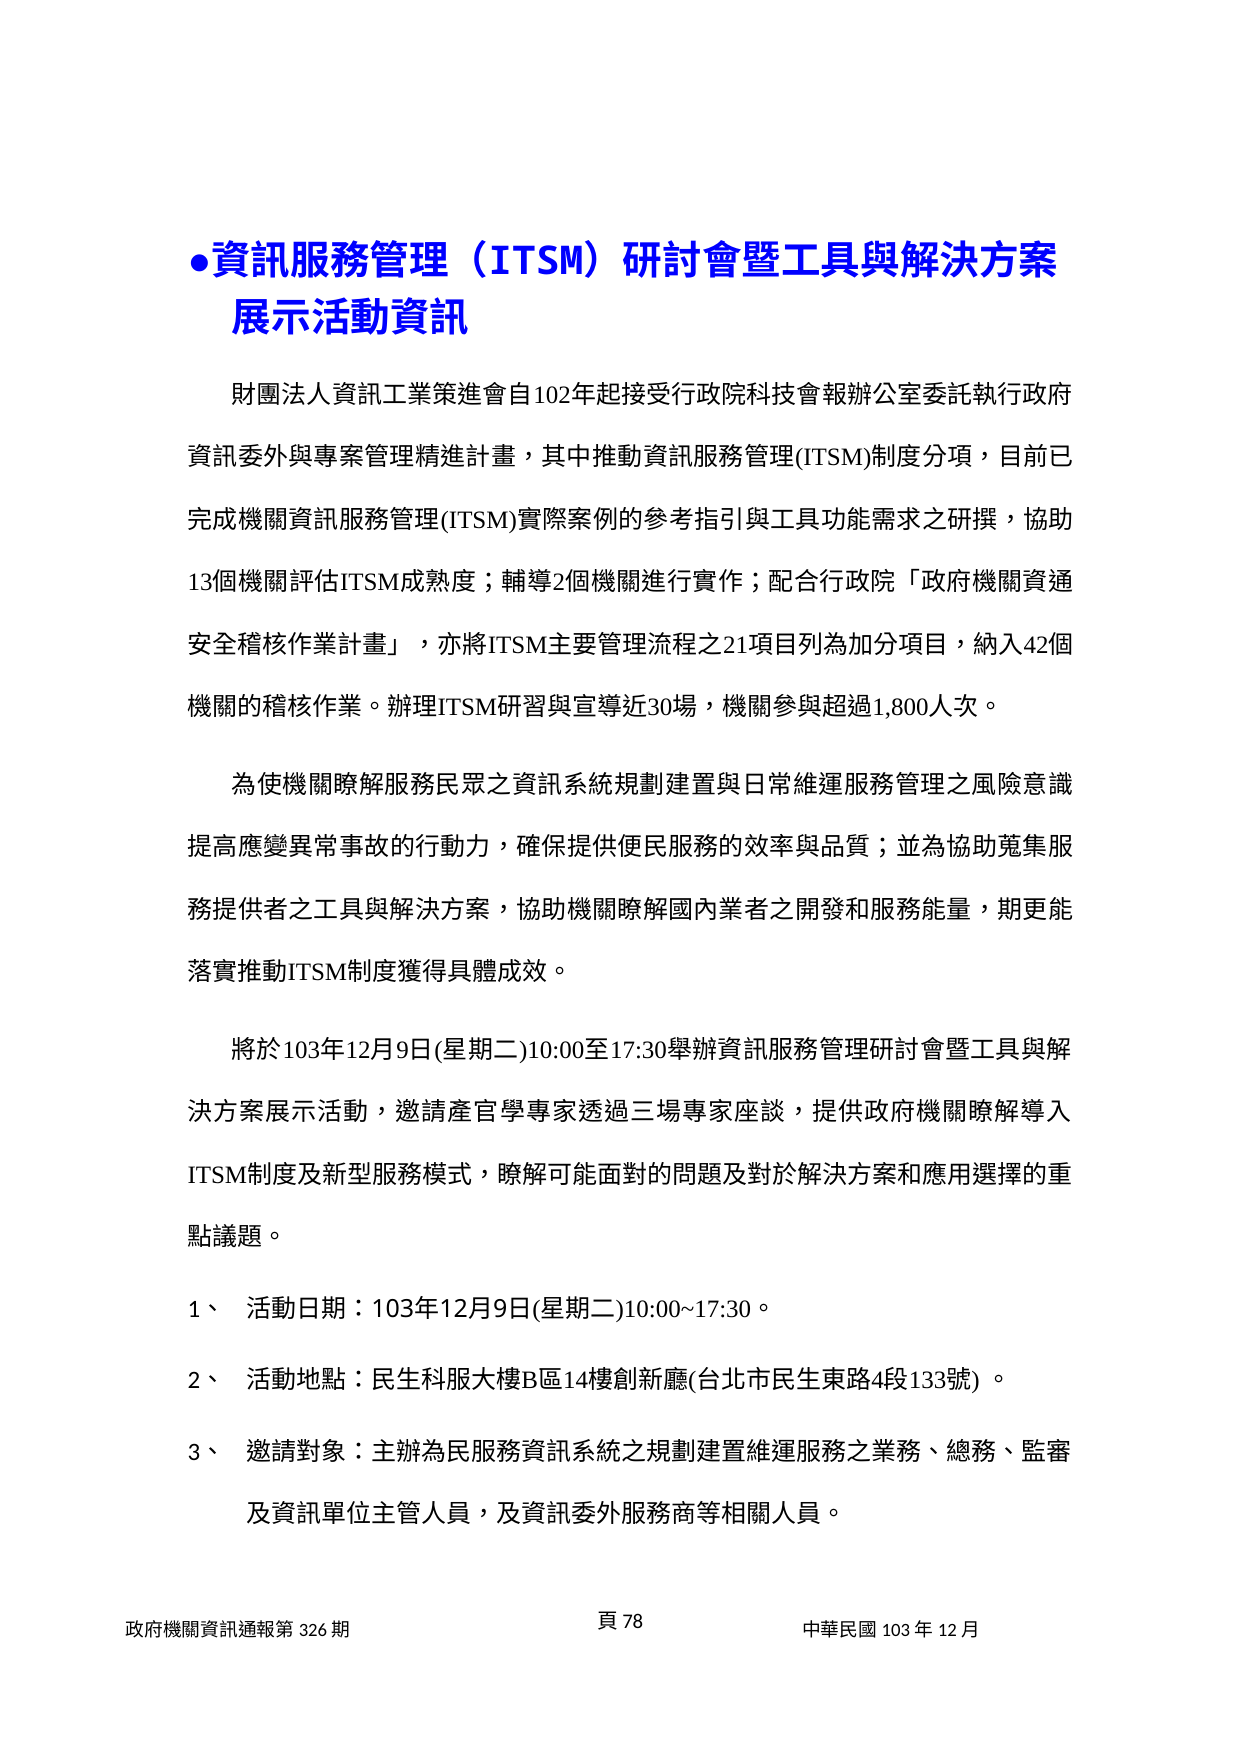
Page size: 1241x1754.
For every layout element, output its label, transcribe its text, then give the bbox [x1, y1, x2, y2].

list 活動地點：民生科服大樓B區14樓創新廳(台北市民生東路4段133號) 。 [187, 1336, 1073, 1398]
list 活動日期：103年12月9日(星期二)10:00~17:30。 [187, 1264, 1073, 1327]
subtitle ●資訊服務管理（ITSM）研討會暨工具與解決方案展示活動資訊 [187, 228, 1073, 343]
text 為使機關瞭解服務民眾之資訊系統規劃建置與日常維運服務管理之風險意識，提高應變異常事故的行動力，確保提供便民服務的效率與品質；並為協助蒐集服務提供者之工具與解決方案，協助機關瞭解國內業者之開發和服務能量，期更能落實推動ITSM制度獲得具體成效。 [187, 741, 1073, 991]
text 將於103年12月9日(星期二)10:00至17:30舉辦資訊服務管理研討會暨工具與解決方案展示活動，邀請產官學專家透過三場專家座談，提供政府機關瞭解導入ITSM制度及新型服務模式，瞭解可能面對的問題及對於解決方案和應用選擇的重點議題。 [187, 1006, 1073, 1256]
list 邀請對象：主辦為民服務資訊系統之規劃建置維運服務之業務、總務、監審及資訊單位主管人員，及資訊委外服務商等相關人員。 [187, 1407, 1073, 1532]
text 財團法人資訊工業策進會自102年起接受行政院科技會報辦公室委託執行政府資訊委外與專案管理精進計畫，其中推動資訊服務管理(ITSM)制度分項，目前已完成機關資訊服務管理(ITSM)實際案例的參考指引與工具功能需求之研撰，協助13個機關評估ITSM成熟度；輔導2個機關進行實作；配合行政院「政府機關資通安全稽核作業計畫」，亦將ITSM主要管理流程之21項目列為加分項目，納入42個機關的稽核作業。辦理ITSM研習與宣導近30場，機關參與超過1,800人次。 [187, 351, 1073, 726]
